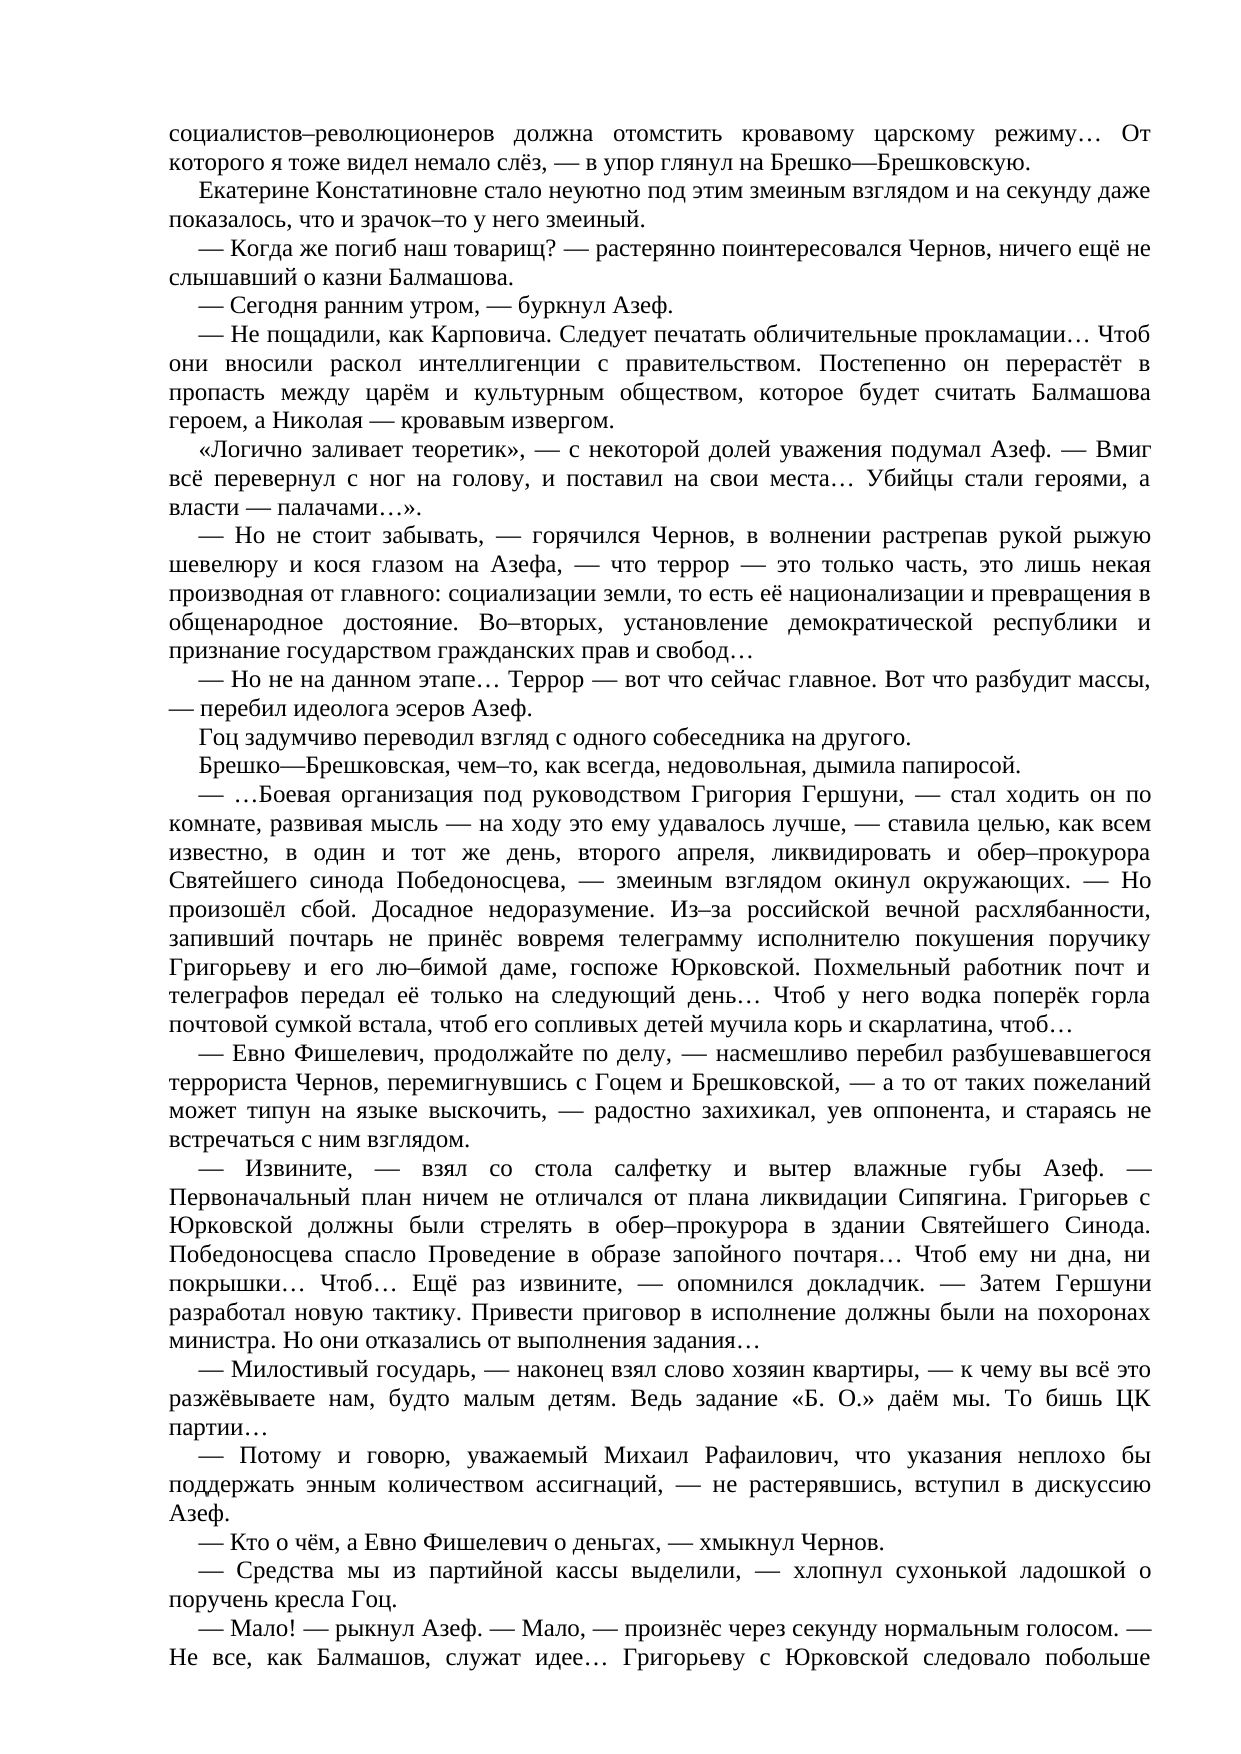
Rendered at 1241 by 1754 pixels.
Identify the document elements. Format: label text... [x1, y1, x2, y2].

text Гоц задумчиво переводил взгляд с одного собеседника на другого. [169, 722, 1152, 751]
text — …Боевая организация под руководством Григория Гершуни, — стал ходить он по комнате, развивая мысль — на ходу это ему удавалось лучше, — ставила целью, как всем известно, в один и тот же день, второго апреля, ликвидировать и обер–прокурора Святейшего синода Победоносцева, — змеиным взглядом окинул окружающих. — Но произошёл сбой. Досадное недоразумение. Из–за российской вечной расхлябанности, запивший почтарь не принёс вовремя телеграмму исполнителю покушения поручику Григорьеву и его лю–бимой даме, госпоже Юрковской. Похмельный работник почт и телеграфов передал её только на следующий день… Чтоб у него водка поперёк горла почтовой сумкой встала, чтоб его сопливых детей мучила корь и скарлатина, чтоб… [169, 779, 1152, 1038]
text — Кто о чём, а Евно Фишелевич о деньгах, — хмыкнул Чернов. [169, 1527, 1152, 1556]
text социалистов–революционеров должна отомстить кровавому царскому режиму… От которого я тоже видел немало слёз, — в упор глянул на Брешко—Брешковскую. [169, 118, 1152, 176]
text «Логично заливает теоретик», — с некоторой долей уважения подумал Азеф. — Вмиг всё перевернул с ног на голову, и поставил на свои места… Убийцы стали героями, а власти — палачами…». [169, 434, 1152, 521]
text — Потому и говорю, уважаемый Михаил Рафаилович, что указания неплохо бы поддержать энным количеством ассигнаций, — не растерявшись, вступил в дискуссию Азеф. [169, 1441, 1152, 1527]
text — Милостивый государь, — наконец взял слово хозяин квартиры, — к чему вы всё это разжёвываете нам, будто малым детям. Ведь задание «Б. О.» даём мы. То бишь ЦК партии… [169, 1354, 1152, 1441]
text — Извините, — взял со стола салфетку и вытер влажные губы Азеф. — Первоначальный план ничем не отличался от плана ликвидации Сипягина. Григорьев с Юрковской должны были стрелять в обер–прокурора в здании Святейшего Синода. Победоносцева спасло Проведение в образе запойного почтаря… Чтоб ему ни дна, ни покрышки… Чтоб… Ещё раз извините, — опомнился докладчик. — Затем Гершуни разработал новую тактику. Привести приговор в исполнение должны были на похоронах министра. Но они отказались от выполнения задания… [169, 1153, 1152, 1354]
text — Сегодня ранним утром, — буркнул Азеф. [169, 291, 1152, 319]
text — Средства мы из партийной кассы выделили, — хлопнул сухонькой ладошкой о поручень кресла Гоц. [169, 1556, 1152, 1613]
text — Но не стоит забывать, — горячился Чернов, в волнении растрепав рукой рыжую шевелюру и кося глазом на Азефа, — что террор — это только часть, это лишь некая производная от главного: социализации земли, то есть её национализации и превращения в общенародное достояние. Во–вторых, установление демократической республики и признание государством гражданских прав и свобод… [169, 521, 1152, 664]
text — Мало! — рыкнул Азеф. — Мало, — произнёс через секунду нормальным голосом. — Не все, как Балмашов, служат идее… Григорьеву с Юрковской следовало побольше [169, 1613, 1152, 1671]
text — Не пощадили, как Карповича. Следует печатать обличительные прокламации… Чтоб они вносили раскол интеллигенции с правительством. Постепенно он перерастёт в пропасть между царём и культурным обществом, которое будет считать Балмашова героем, а Николая — кровавым извергом. [169, 319, 1152, 434]
text — Когда же погиб наш товарищ? — растерянно поинтересовался Чернов, ничего ещё не слышавший о казни Балмашова. [169, 233, 1152, 291]
text Екатерине Констатиновне стало неуютно под этим змеиным взглядом и на секунду даже показалось, что и зрачок–то у него змеиный. [169, 176, 1152, 233]
text — Евно Фишелевич, продолжайте по делу, — насмешливо перебил разбушевавшегося террориста Чернов, перемигнувшись с Гоцем и Брешковской, — а то от таких пожеланий может типун на языке выскочить, — радостно захихикал, уев оппонента, и стараясь не встречаться с ним взглядом. [169, 1038, 1152, 1153]
text Брешко—Брешковская, чем–то, как всегда, недовольная, дымила папиросой. [169, 751, 1152, 779]
text — Но не на данном этапе… Террор — вот что сейчас главное. Вот что разбудит массы, — перебил идеолога эсеров Азеф. [169, 664, 1152, 722]
